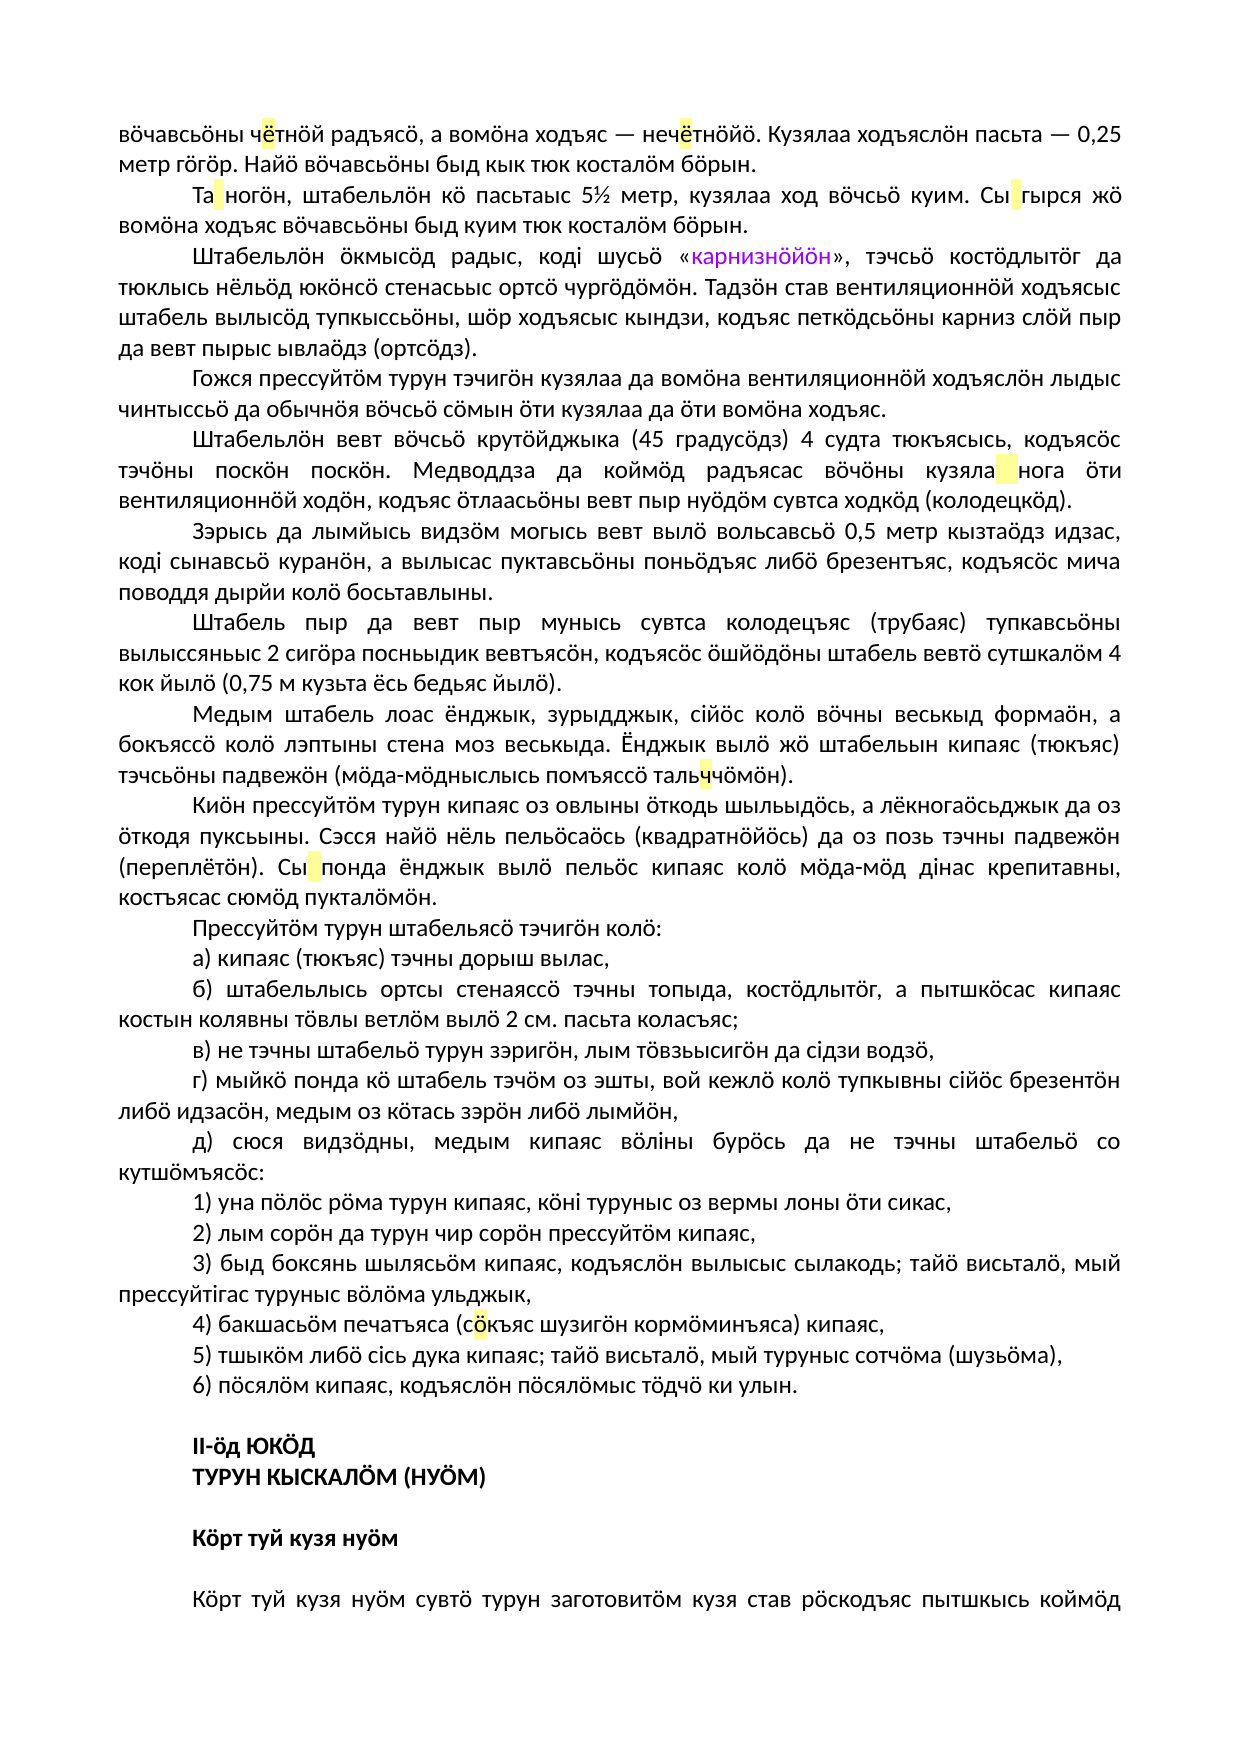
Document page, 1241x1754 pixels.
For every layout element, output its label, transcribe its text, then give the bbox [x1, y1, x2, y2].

text Штабель пыр да вевт пыр мунысь сувтса колодецъяс (трубаяс) тупкавсьӧны вылыссяньыс 2 сигӧра посньыдик вевтъясӧн, кодъясӧс ӧшйӧдӧны штабель вевтӧ сутшкалӧм 4 кок йылӧ (0,75 м кузьта ёсь бедьяс йылӧ). [118, 606, 1122, 698]
text Штабельлӧн ӧкмысӧд радыс, коді шусьӧ «карнизнӧйӧн», тэчсьӧ костӧдлытӧг да тюклысь нёльӧд юкӧнсӧ стенасьыс ортсӧ чургӧдӧмӧн. Тадзӧн став вентиляционнӧй ходъясыс штабель вылысӧд тупкыссьӧны, шӧр ходъясыс кындзи, кодъяс петкӧдсьӧны карниз слӧй пыр да вевт пырыс ывлаӧдз (ортсӧдз). [118, 240, 1122, 362]
text Гожся прессуйтӧм турун тэчигӧн кузялаа да вомӧна вентиляционнӧй ходъяслӧн лыдыс чинтыссьӧ да обычнӧя вӧчсьӧ сӧмын ӧти кузялаа да ӧти вомӧна ходъяс. [118, 362, 1122, 423]
text а) кипаяс (тюкъяс) тэчны дорыш вылас, [118, 942, 1122, 973]
text вӧчавсьӧны чётнӧй радъясӧ, а вомӧна ходъяс — нечётнӧйӧ. Кузялаа ходъяслӧн пасьта — 0,25 метр гӧгӧр. Найӧ вӧчавсьӧны быд кык тюк косталӧм бӧрын. [118, 118, 1122, 179]
text ТУРУН КЫСКАЛӦМ (НУӦМ) [118, 1461, 1122, 1492]
text Прессуйтӧм турун штабельясӧ тэчигӧн колӧ: [118, 912, 1122, 942]
text 1) уна пӧлӧс рӧма турун кипаяс, кӧні туруныс оз вермы лоны ӧти сикас, [118, 1186, 1122, 1217]
text 3) быд боксянь шылясьӧм кипаяс, кодъяслӧн вылысыс сылакодь; тайӧ висьталӧ, мый прессуйтігас туруныс вӧлӧма ульджык, [118, 1247, 1122, 1308]
text б) штабельлысь ортсы стенаяссӧ тэчны топыда, костӧдлытӧг, а пытшкӧсас кипаяс костын колявны тӧвлы ветлӧм вылӧ 2 см. пасьта коласъяс; [118, 973, 1122, 1034]
text ІІ-ӧд ЮКӦД [118, 1431, 1122, 1461]
text 2) лым сорӧн да турун чир сорӧн прессуйтӧм кипаяс, [118, 1217, 1122, 1247]
text 5) тшыкӧм либӧ сісь дука кипаяс; тайӧ висьталӧ, мый туруныс сотчӧма (шузьӧма), [118, 1339, 1122, 1369]
text Штабельлӧн вевт вӧчсьӧ крутӧйджыка (45 градусӧдз) 4 судта тюкъясысь, кодъясӧс тэчӧны поскӧн поскӧн. Медводдза да коймӧд радъясас вӧчӧны кузяла нога ӧти вентиляционнӧй ходӧн, кодъяс ӧтлаасьӧны вевт пыр нуӧдӧм сувтса ходкӧд (колодецкӧд). [118, 423, 1122, 515]
text Медым штабель лоас ёнджык, зурыдджык, сійӧс колӧ вӧчны веськыд формаӧн, а бокъяссӧ колӧ лэптыны стена моз веськыда. Ёнджык вылӧ жӧ штабельын кипаяс (тюкъяс) тэчсьӧны падвежӧн (мӧда-мӧдныслысь помъяссӧ тальччӧмӧн). [118, 698, 1122, 789]
text 6) пӧсялӧм кипаяс, кодъяслӧн пӧсялӧмыс тӧдчӧ ки улын. [118, 1369, 1122, 1400]
text 4) бакшасьӧм печатъяса (сӧкъяс шузигӧн кормӧминъяса) кипаяс, [118, 1308, 1122, 1339]
text Киӧн прессуйтӧм турун кипаяс оз овлыны ӧткодь шыльыдӧсь, а лёкногаӧсьджык да оз ӧткодя пуксьыны. Сэсся найӧ нёль пельӧсаӧсь (квадратнӧйӧсь) да оз позь тэчны падвежӧн (переплётӧн). Сы понда ёнджык вылӧ пельӧс кипаяс колӧ мӧда-мӧд дінас крепитавны, костъясас сюмӧд пукталӧмӧн. [118, 789, 1122, 912]
text д) сюся видзӧдны, медым кипаяс вӧліны бурӧсь да не тэчны штабельӧ со кутшӧмъясӧс: [118, 1125, 1122, 1186]
text Кӧрт туй кузя нуӧм [118, 1522, 1122, 1553]
text в) не тэчны штабельӧ турун зэригӧн, лым тӧвзьысигӧн да сідзи водзӧ, [118, 1034, 1122, 1064]
text Кӧрт туй кузя нуӧм сувтӧ турун заготовитӧм кузя став рӧскодъяс пытшкысь коймӧд [118, 1583, 1122, 1614]
text Та ногӧн, штабельлӧн кӧ пасьтаыс 5½ метр, кузялаа ход вӧчсьӧ куим. Сы гырся жӧ вомӧна ходъяс вӧчавсьӧны быд куим тюк косталӧм бӧрын. [118, 179, 1122, 240]
text Зэрысь да лымйысь видзӧм могысь вевт вылӧ вольсавсьӧ 0,5 метр кызтаӧдз идзас, коді сынавсьӧ куранӧн, а вылысас пуктавсьӧны поньӧдъяс либӧ брезентъяс, кодъясӧс мича поводдя дырйи колӧ босьтавлыны. [118, 515, 1122, 606]
text г) мыйкӧ понда кӧ штабель тэчӧм оз эшты, вой кежлӧ колӧ тупкывны сійӧс брезентӧн либӧ идзасӧн, медым оз кӧтась зэрӧн либӧ лымйӧн, [118, 1064, 1122, 1125]
